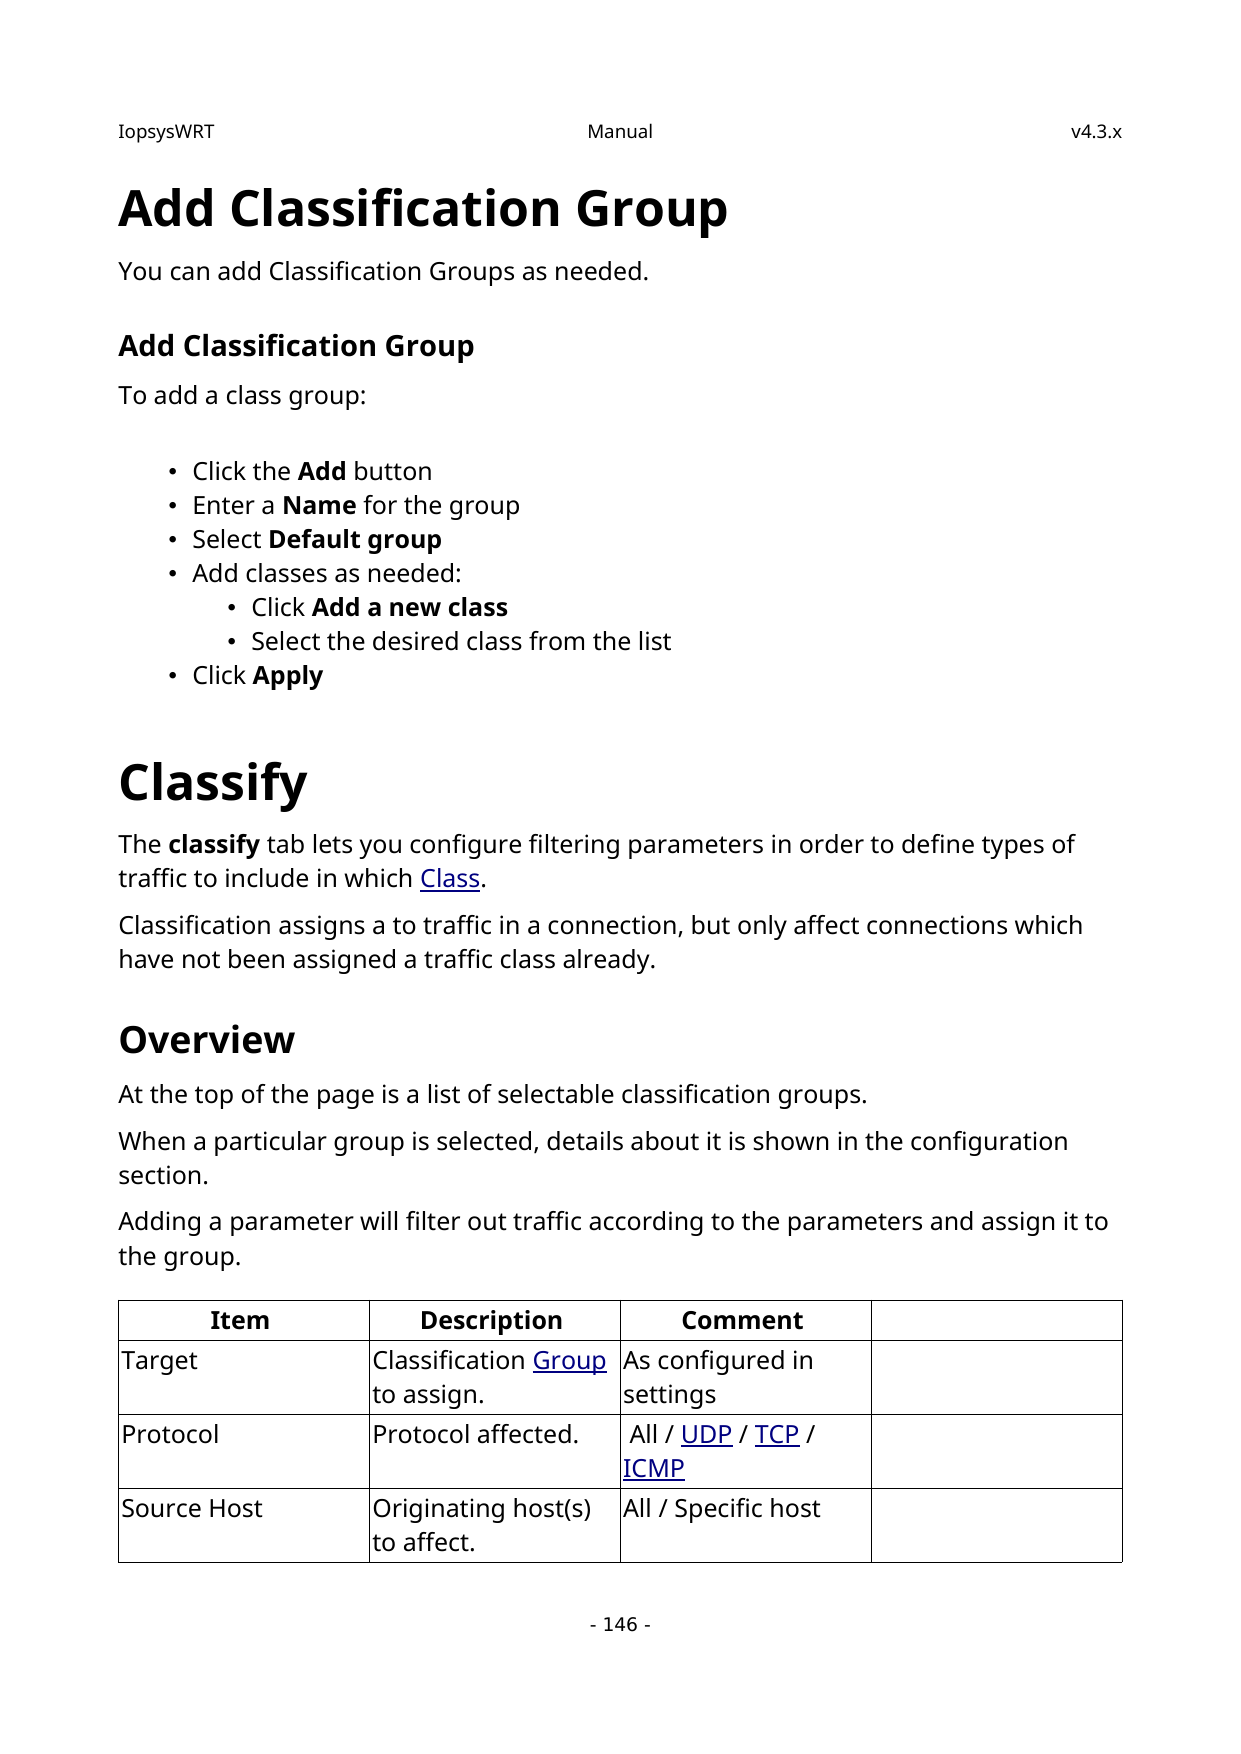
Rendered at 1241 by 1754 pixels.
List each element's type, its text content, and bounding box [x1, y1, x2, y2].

list Click Apply [177, 658, 1122, 692]
text You can add Classification Groups as needed. [118, 254, 1122, 288]
table_cell Source Host [119, 1489, 369, 1562]
table_cell [872, 1341, 1122, 1413]
text To add a class group: [118, 377, 1122, 412]
table_cell All / UDP / TCP / ICMP [621, 1415, 871, 1488]
table_cell All / Specific host [621, 1489, 871, 1562]
text When a particular group is selected, details about it is shown in the configuration section. [118, 1123, 1122, 1192]
subtitle Add Classification Group [118, 325, 1122, 365]
subtitle Overview [118, 1013, 1122, 1064]
subtitle Add Classification Group [118, 173, 1122, 241]
table_cell Classification Group to assign. [370, 1341, 620, 1413]
table_header Description [370, 1301, 620, 1339]
table_cell As configured in settings [621, 1341, 871, 1413]
list Select Default group [177, 522, 1122, 556]
table_header Item [119, 1301, 369, 1339]
table_cell Originating host(s) to affect. [370, 1489, 620, 1562]
list Click the Add button [177, 453, 1122, 488]
list Select the desired class from the list [236, 624, 1122, 658]
table_cell [872, 1489, 1122, 1562]
text The classify tab lets you configure filtering parameters in order to define types of traffic to include in which Class. [118, 827, 1122, 895]
table_cell Target [119, 1341, 369, 1413]
table_header Comment [621, 1301, 871, 1339]
text Classification assigns a to traffic in a connection, but only affect connections which have not been assigned a traffic class already. [118, 908, 1122, 976]
list Click Add a new class [236, 590, 1122, 624]
text Adding a parameter will filter out traffic according to the parameters and assign it to the group. [118, 1204, 1122, 1272]
text At the top of the page is a list of selectable classification groups. [118, 1077, 1122, 1111]
table_header [872, 1301, 1122, 1339]
table_cell Protocol [119, 1415, 369, 1488]
table_cell [872, 1415, 1122, 1488]
list Enter a Name for the group [177, 488, 1122, 522]
subtitle Classify [118, 746, 1122, 814]
list Add classes as needed: [177, 556, 1122, 590]
table_cell Protocol affected. [370, 1415, 620, 1488]
